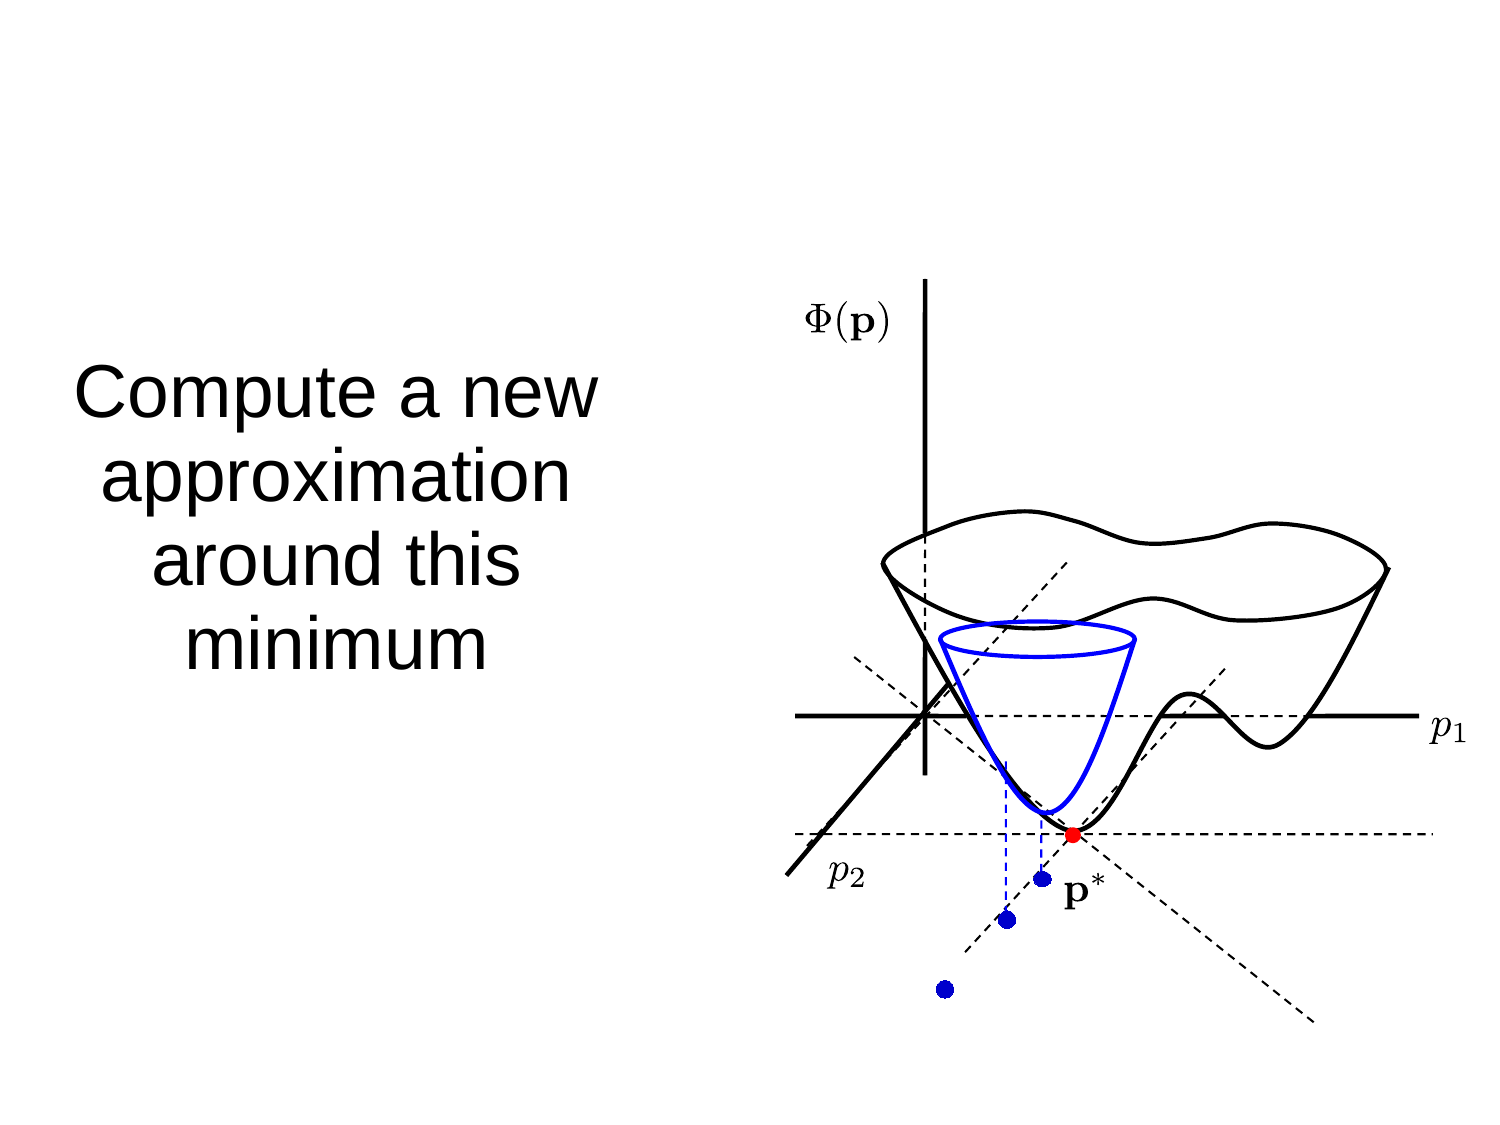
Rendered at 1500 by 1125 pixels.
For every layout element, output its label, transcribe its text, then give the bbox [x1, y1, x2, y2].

text_box [826, 862, 866, 889]
text_box Compute a new approximation around this minimum [59, 342, 721, 694]
text_box [1033, 871, 1052, 887]
text_box [803, 301, 893, 343]
text_box [1067, 829, 1079, 842]
text_box [1429, 717, 1468, 745]
text_box [1063, 872, 1107, 910]
text_box [936, 980, 954, 999]
text_box [998, 910, 1016, 929]
